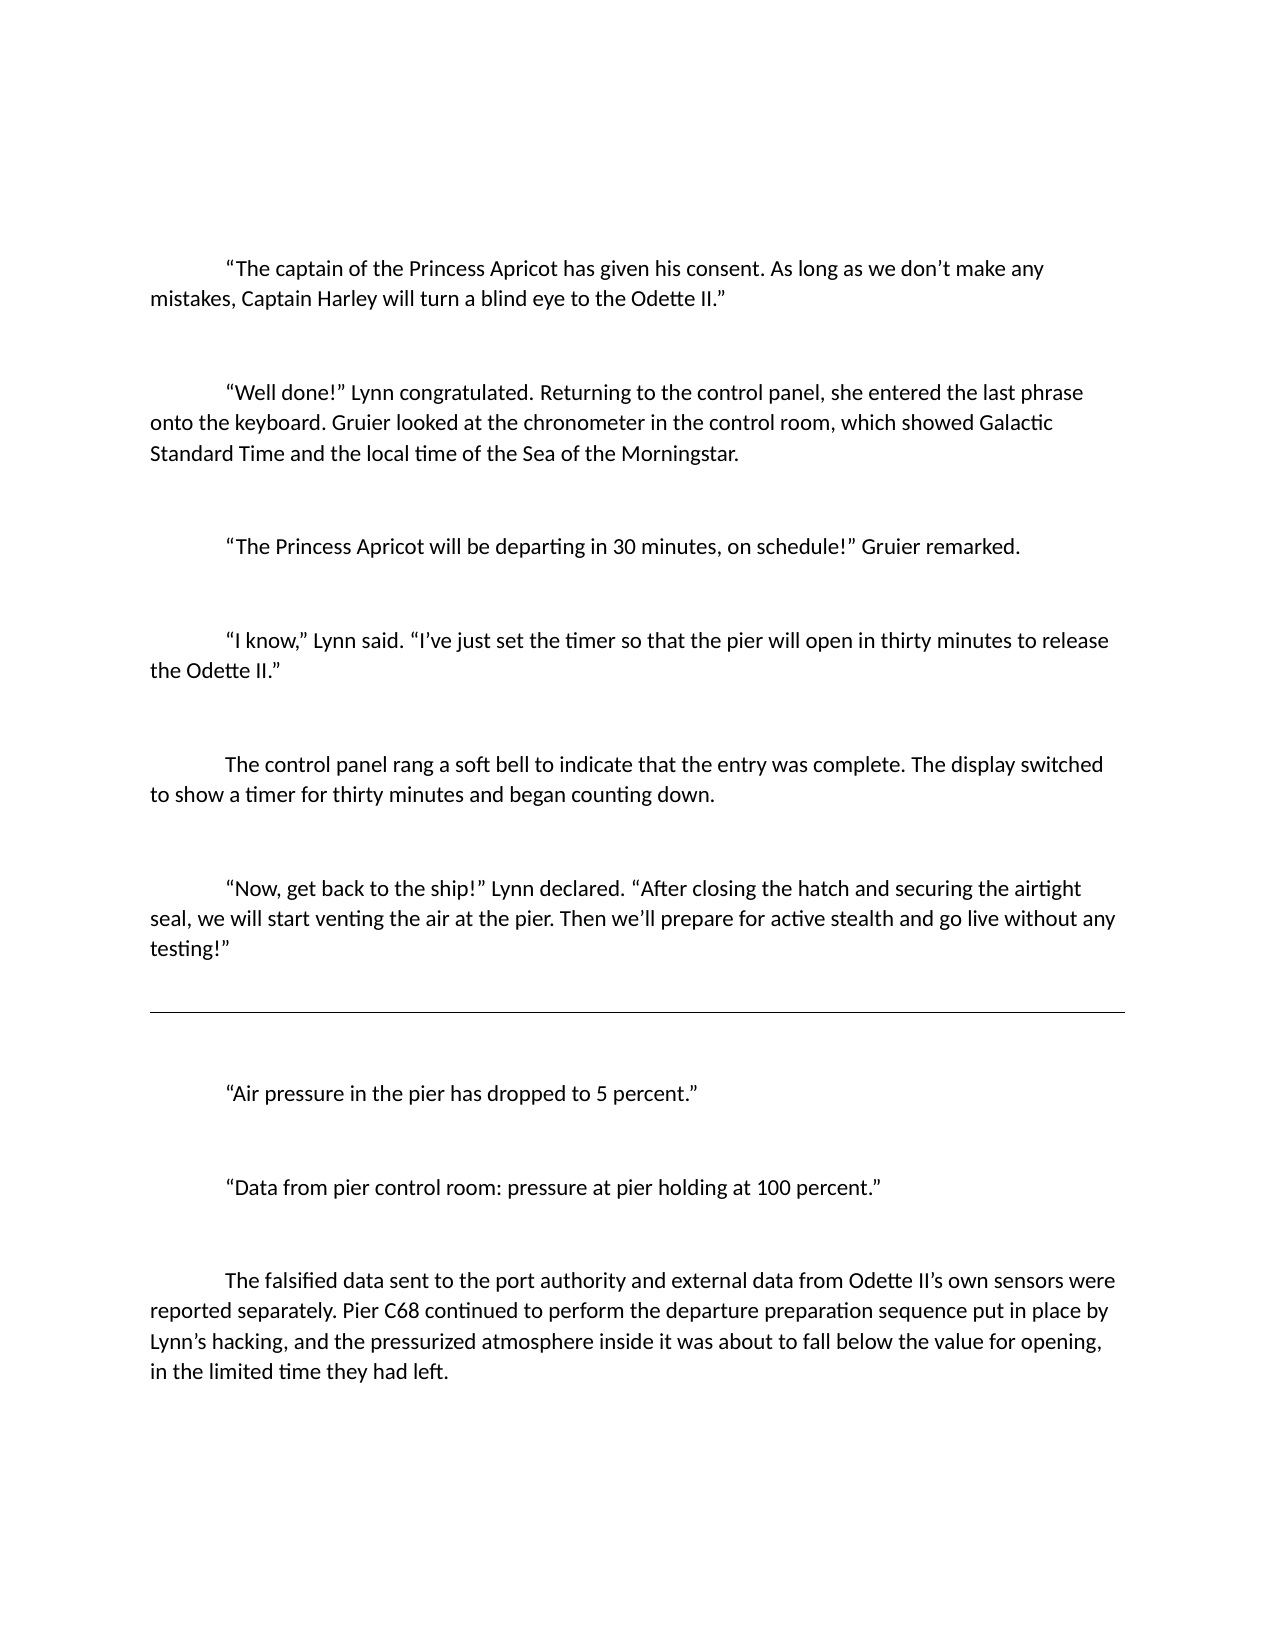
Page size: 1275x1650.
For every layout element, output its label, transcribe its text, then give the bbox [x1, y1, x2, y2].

text “The Princess Apricot will be departing in 30 minutes, on schedule!” Gruier remarked. [150, 532, 1125, 561]
text “The captain of the Princess Apricot has given his consent. As long as we don’t make any mistakes, Captain Harley will turn a blind eye to the Odette II.” [150, 254, 1125, 313]
text “Well done!” Lynn congratulated. Returning to the control panel, she entered the last phrase onto the keyboard. Gruier looked at the chronometer in the control room, which showed Galactic Standard Time and the local time of the Sea of the Morningstar. [150, 378, 1125, 467]
text The control panel rang a soft bell to indicate that the entry was complete. The display switched to show a timer for thirty minutes and began counting down. [150, 750, 1125, 808]
text “Air pressure in the pier has dropped to 5 percent.” [150, 1079, 1125, 1107]
text “Now, get back to the ship!” Lynn declared. “After closing the hatch and securing the airtight seal, we will start venting the air at the pier. Then we’ll prepare for active stealth and go live without any testing!” [150, 874, 1125, 963]
text The falsified data sent to the port authority and external data from Odette II’s own sensors were reported separately. Pier C68 continued to perform the departure preparation sequence put in place by Lynn’s hacking, and the pressurized atmosphere inside it was about to fall below the value for opening, in the limited time they had left. [150, 1266, 1125, 1385]
text “Data from pier control room: pressure at pier holding at 100 percent.” [150, 1173, 1125, 1201]
text “I know,” Lynn said. “I’ve just set the timer so that the pier will open in thirty minutes to release the Odette II.” [150, 626, 1125, 684]
